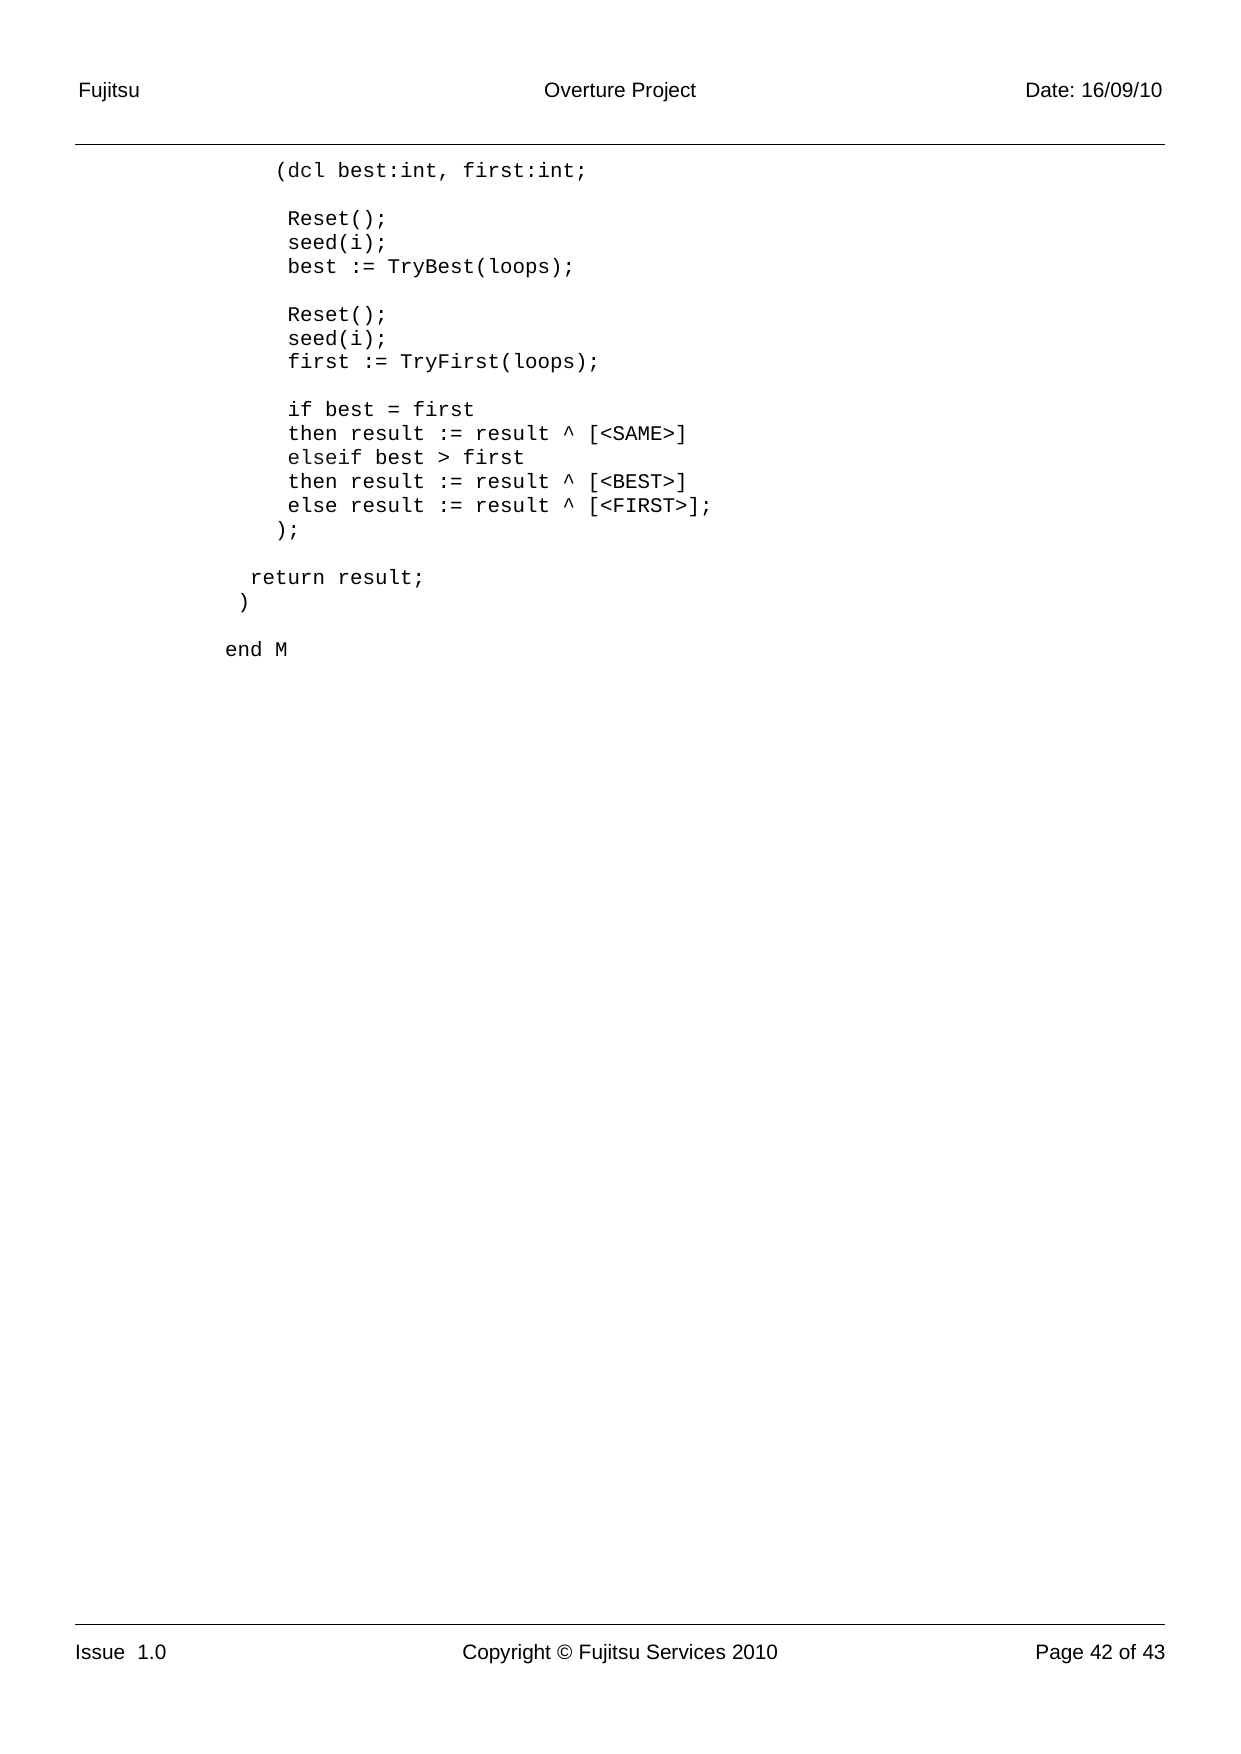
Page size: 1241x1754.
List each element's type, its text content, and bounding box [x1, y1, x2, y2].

text else result := result ^ [<FIRST>]; [225, 495, 1165, 519]
text then result := result ^ [<BEST>] [225, 471, 1165, 495]
text Reset(); [225, 208, 1165, 232]
text then result := result ^ [<SAME>] [225, 423, 1165, 447]
text ); [225, 519, 1165, 543]
text end M [225, 639, 1165, 663]
text (dcl best:int, first:int; [225, 160, 1165, 184]
text seed(i); [225, 327, 1165, 351]
text seed(i); [225, 232, 1165, 256]
text best := TryBest(loops); [225, 256, 1165, 279]
text elseif best > first [225, 447, 1165, 471]
text ) [225, 591, 1165, 615]
text return result; [225, 567, 1165, 591]
text Reset(); [225, 303, 1165, 327]
text first := TryFirst(loops); [225, 351, 1165, 375]
text if best = first [225, 399, 1165, 423]
